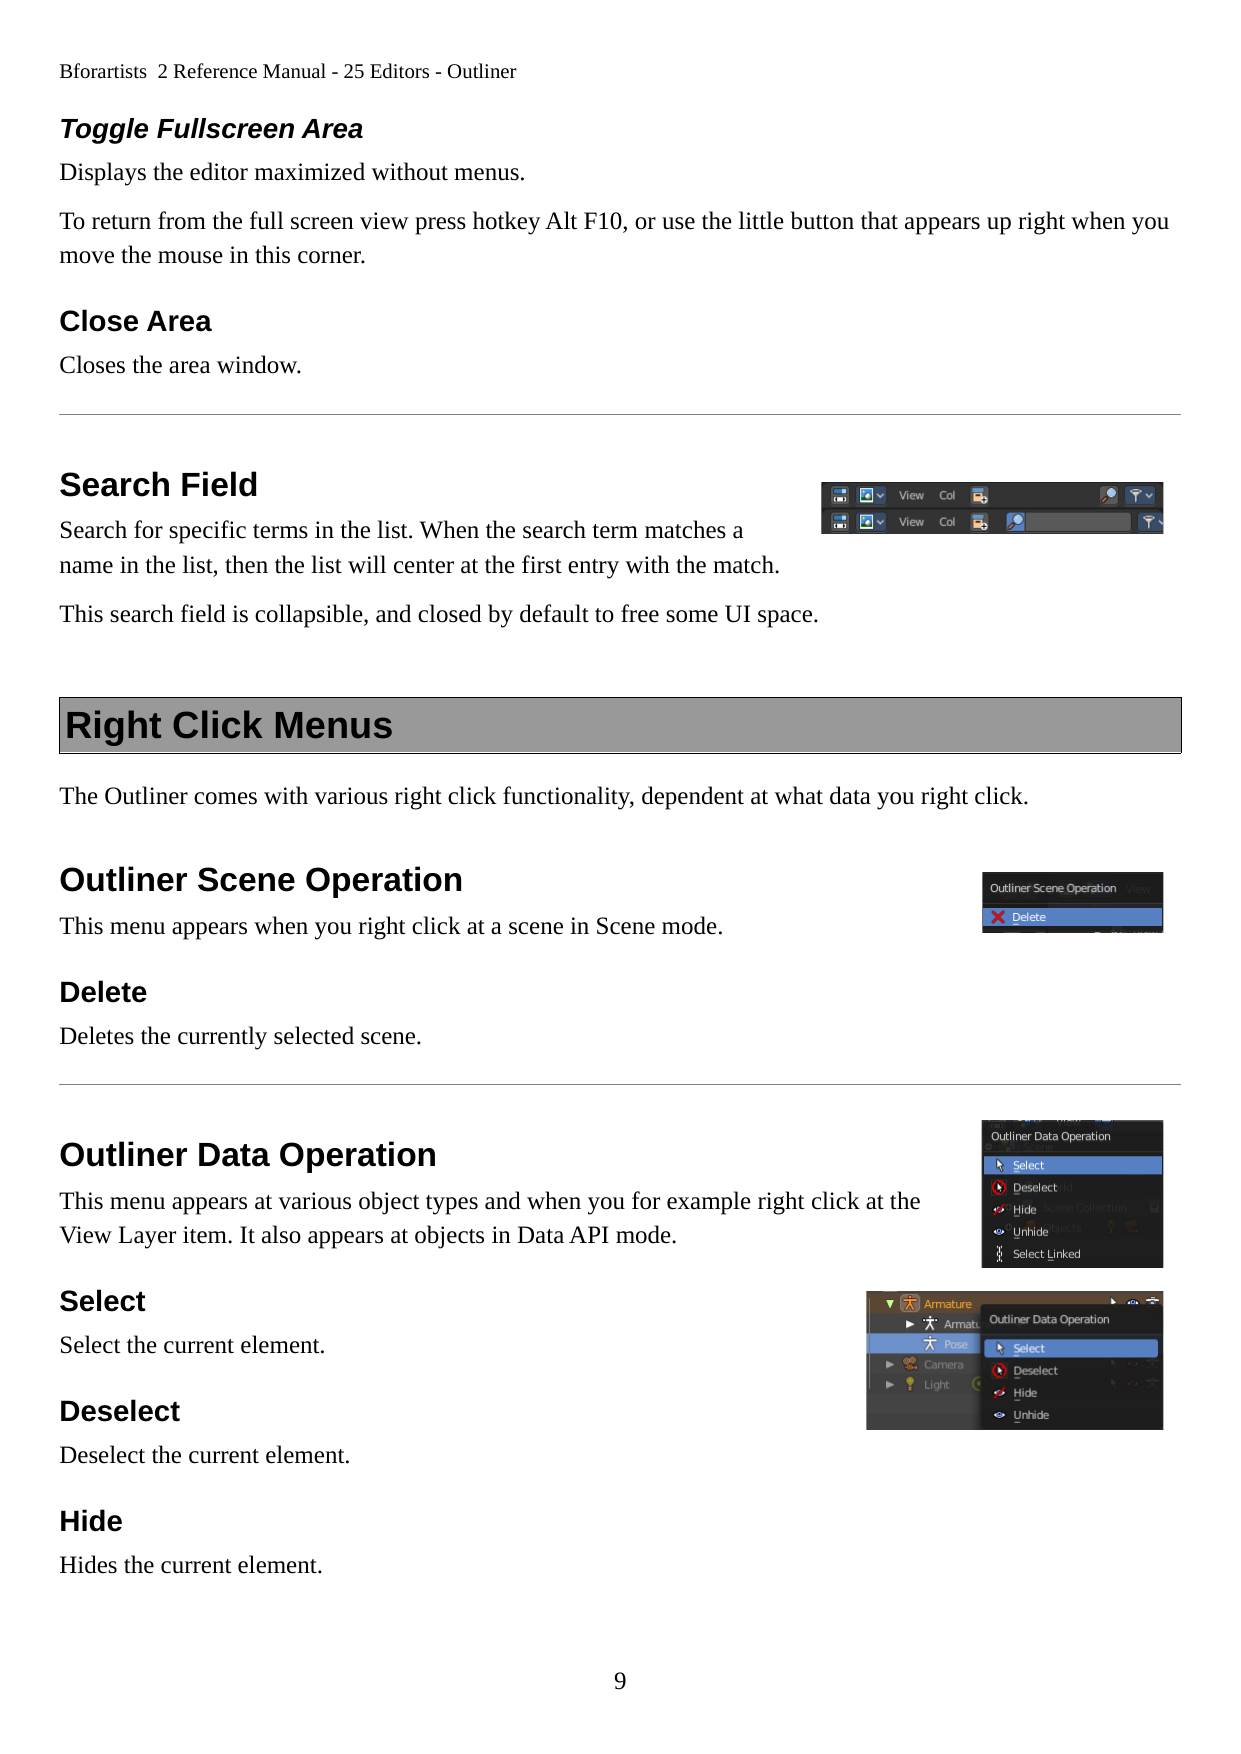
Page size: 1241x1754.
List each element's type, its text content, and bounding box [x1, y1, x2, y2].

subtitle Outliner Data Operation [59, 1135, 981, 1173]
subtitle Search Field [59, 464, 1181, 503]
table_header Right Click Menus [60, 698, 1181, 752]
subtitle Close Area [59, 304, 1181, 338]
text Hides the current element. [59, 1550, 1181, 1579]
text This menu appears at various object types and when you for example right click at the View Layer item. It also appears at objects in Data API mode. [59, 1186, 981, 1249]
subtitle Toggle Fullscreen Area [59, 113, 1181, 144]
subtitle Outliner Scene Operation [59, 860, 1181, 898]
subtitle [1164, 1135, 1181, 1173]
text Deselect the current element. [59, 1440, 1181, 1469]
text This menu appears when you right click at a scene in Scene mode. [59, 911, 1181, 939]
picture [982, 872, 1164, 933]
picture [866, 1291, 1164, 1430]
text To return from the full screen view press hotkey Alt F10, or use the little button that appears up right when you move the mouse in this corner. [59, 206, 1181, 269]
text Displays the editor maximized without menus. [59, 157, 1181, 186]
picture [821, 482, 1164, 534]
text Closes the area window. [59, 350, 1181, 379]
text The Outliner comes with various right click functionality, dependent at what data you right click. [59, 781, 1181, 810]
text Deletes the currently selected scene. [59, 1021, 1181, 1049]
text This search field is collapsible, and closed by default to free some UI space. [59, 599, 1181, 628]
subtitle Deselect [59, 1394, 866, 1428]
text Select the current element. [59, 1330, 866, 1359]
subtitle Hide [59, 1504, 1181, 1538]
subtitle Select [59, 1284, 1181, 1318]
subtitle Delete [59, 974, 1181, 1008]
text Search for specific terms in the list. When the search term matches a name in the list, then the list will center at the first entry with the match. [59, 516, 1181, 579]
picture [981, 1120, 1164, 1268]
subtitle [1164, 1394, 1181, 1428]
